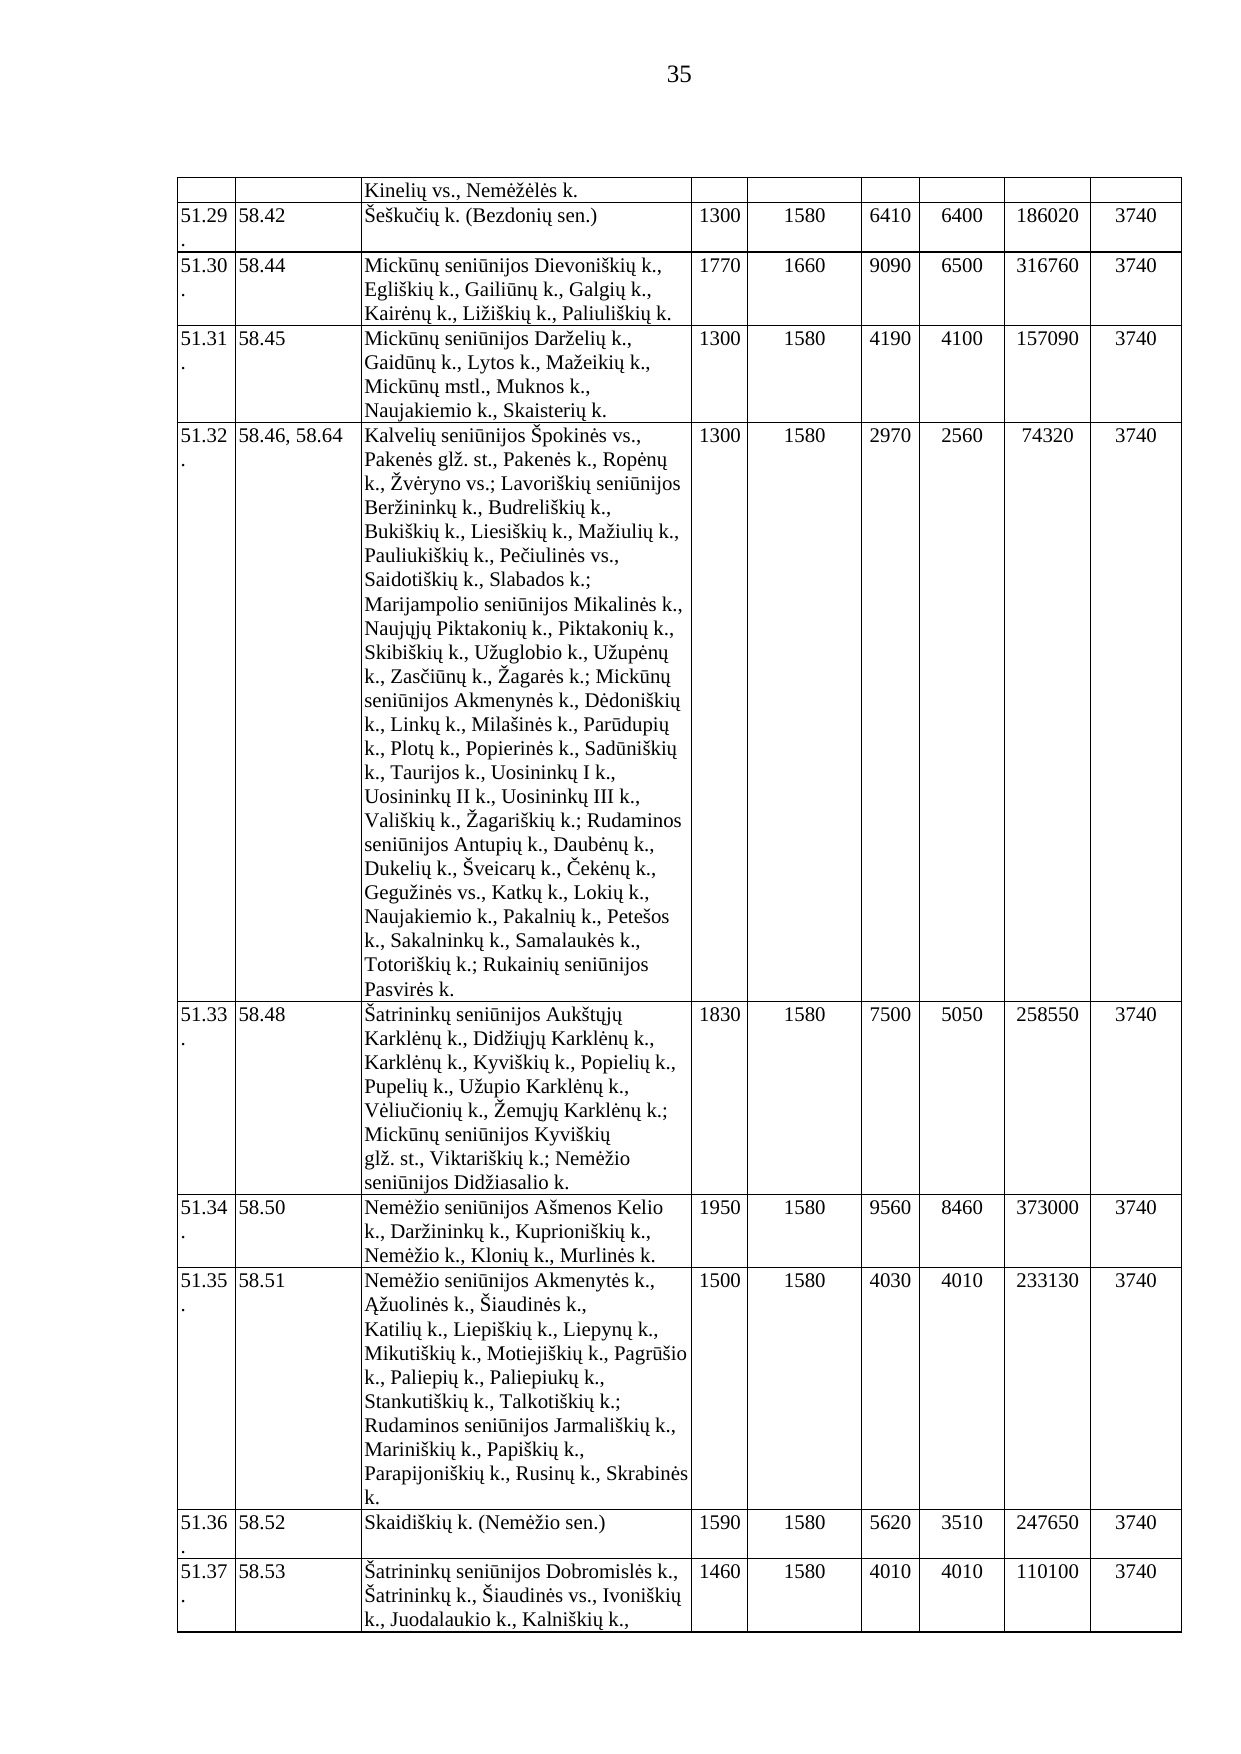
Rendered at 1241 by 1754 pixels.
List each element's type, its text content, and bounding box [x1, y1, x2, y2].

table_cell 51.35. [178, 1268, 235, 1509]
table_cell 5050 [920, 1002, 1004, 1194]
table_cell 51.37. [178, 1559, 235, 1631]
table_cell 1580 [748, 1195, 861, 1267]
table_cell 233130 [1005, 1268, 1090, 1509]
table_cell 9560 [862, 1195, 919, 1267]
table_cell 3740 [1091, 1002, 1181, 1194]
table_cell 5620 [862, 1510, 919, 1558]
table_cell 58.42 [236, 203, 361, 251]
table_cell 1660 [748, 253, 861, 325]
table_cell 1300 [692, 203, 747, 251]
table_cell [1005, 178, 1090, 202]
table_cell Mickūnų seniūnijos Darželių k., Gaidūnų k., Lytos k., Mažeikių k., Mickūnų mstl., Muknos k., Naujakiemio k., Skaisterių k. [362, 326, 691, 422]
table_cell 1460 [692, 1559, 747, 1631]
table_cell Kalvelių seniūnijos Špokinės vs., Pakenės glž. st., Pakenės k., Ropėnų k., Žvėryno vs.; Lavoriškių seniūnijos Beržininkų k., Budreliškių k., Bukiškių k., Liesiškių k., Mažiulių k., Pauliukiškių k., Pečiulinės vs., Saidotiškių k., Slabados k.; Marijampolio seniūnijos Mikalinės k., Naujųjų Piktakonių k., Piktakonių k., Skibiškių k., Užuglobio k., Užupėnų k., Zasčiūnų k., Žagarės k.; Mickūnų seniūnijos Akmenynės k., Dėdoniškių k., Linkų k., Milašinės k., Parūdupių k., Plotų k., Popierinės k., Sadūniškių k., Taurijos k., Uosininkų I k., Uosininkų II k., Uosininkų III k., Vališkių k., Žagariškių k.; Rudaminos seniūnijos Antupių k., Daubėnų k., Dukelių k., Šveicarų k., Čekėnų k., Gegužinės vs., Katkų k., Lokių k., Naujakiemio k., Pakalnių k., Petešos k., Sakalninkų k., Samalaukės k., Totoriškių k.; Rukainių seniūnijos Pasvirės k. [362, 423, 691, 1001]
table_cell Šeškučių k. (Bezdonių sen.) [362, 203, 691, 251]
table_cell Nemėžio seniūnijos Akmenytės k., Ąžuolinės k., Šiaudinės k., Katilių k., Liepiškių k., Liepynų k., Mikutiškių k., Motiejiškių k., Pagrūšio k., Paliepių k., Paliepiukų k., Stankutiškių k., Talkotiškių k.; Rudaminos seniūnijos Jarmališkių k., Mariniškių k., Papiškių k., Parapijoniškių k., Rusinų k., Skrabinės k. [362, 1268, 691, 1509]
table_cell Skaidiškių k. (Nemėžio sen.) [362, 1510, 691, 1558]
table_cell 4030 [862, 1268, 919, 1509]
table_cell 3510 [920, 1510, 1004, 1558]
table_cell [178, 178, 235, 202]
table_cell 373000 [1005, 1195, 1090, 1267]
table_cell 58.52 [236, 1510, 361, 1558]
table_cell [1091, 178, 1181, 202]
table_cell 7500 [862, 1002, 919, 1194]
table_cell 4100 [920, 326, 1004, 422]
table_cell [236, 178, 361, 202]
table_cell Mickūnų seniūnijos Dievoniškių k., Egliškių k., Gailiūnų k., Galgių k., Kairėnų k., Ližiškių k., Paliuliškių k. [362, 253, 691, 325]
table_cell 58.45 [236, 326, 361, 422]
table_cell 51.30. [178, 253, 235, 325]
table_cell 1300 [692, 423, 747, 1001]
table_cell Šatrininkų seniūnijos Dobromislės k., Šatrininkų k., Šiaudinės vs., Ivoniškių k., Juodalaukio k., Kalniškių k., [362, 1559, 691, 1631]
table_cell 1590 [692, 1510, 747, 1558]
table_cell 3740 [1091, 1510, 1181, 1558]
table_cell 1580 [748, 1510, 861, 1558]
table_cell 3740 [1091, 1195, 1181, 1267]
table_cell 247650 [1005, 1510, 1090, 1558]
table_cell 1830 [692, 1002, 747, 1194]
table_cell 1950 [692, 1195, 747, 1267]
table_cell 58.51 [236, 1268, 361, 1509]
table_cell 2560 [920, 423, 1004, 1001]
table_cell 51.31. [178, 326, 235, 422]
table_cell Šatrininkų seniūnijos Aukštųjų Karklėnų k., Didžiųjų Karklėnų k., Karklėnų k., Kyviškių k., Popielių k., Pupelių k., Užupio Karklėnų k., Vėliučionių k., Žemųjų Karklėnų k.; Mickūnų seniūnijos Kyviškių glž. st., Viktariškių k.; Nemėžio seniūnijos Didžiasalio k. [362, 1002, 691, 1194]
table_cell 58.46, 58.64 [236, 423, 361, 1001]
table_cell 1300 [692, 326, 747, 422]
table_cell 6400 [920, 203, 1004, 251]
table_cell 157090 [1005, 326, 1090, 422]
table_cell 3740 [1091, 1559, 1181, 1631]
table_cell 51.34. [178, 1195, 235, 1267]
table_cell 4010 [862, 1559, 919, 1631]
table_cell 4190 [862, 326, 919, 422]
table_cell 9090 [862, 253, 919, 325]
table_cell 1580 [748, 203, 861, 251]
table_cell 4010 [920, 1559, 1004, 1631]
table_cell 6500 [920, 253, 1004, 325]
table_cell 58.50 [236, 1195, 361, 1267]
table_cell [748, 178, 861, 202]
table_cell 1580 [748, 1268, 861, 1509]
table_cell [692, 178, 747, 202]
table_cell 3740 [1091, 326, 1181, 422]
table_cell 58.48 [236, 1002, 361, 1194]
table_cell 74320 [1005, 423, 1090, 1001]
table_cell [920, 178, 1004, 202]
table_cell 3740 [1091, 203, 1181, 251]
table_cell 51.29. [178, 203, 235, 251]
table_cell 58.53 [236, 1559, 361, 1631]
table_cell 186020 [1005, 203, 1090, 251]
table_cell 3740 [1091, 1268, 1181, 1509]
table_cell 1500 [692, 1268, 747, 1509]
table_cell 51.36. [178, 1510, 235, 1558]
table_cell 58.44 [236, 253, 361, 325]
table_cell 1580 [748, 423, 861, 1001]
table_cell 1770 [692, 253, 747, 325]
table_cell 3740 [1091, 253, 1181, 325]
table_cell 4010 [920, 1268, 1004, 1509]
table_cell Kinelių vs., Nemėžėlės k. [362, 178, 691, 202]
table_cell 6410 [862, 203, 919, 251]
table_cell 110100 [1005, 1559, 1090, 1631]
table_cell Nemėžio seniūnijos Ašmenos Kelio k., Daržininkų k., Kuprioniškių k., Nemėžio k., Klonių k., Murlinės k. [362, 1195, 691, 1267]
table_cell [862, 178, 919, 202]
table_cell 2970 [862, 423, 919, 1001]
table_cell 258550 [1005, 1002, 1090, 1194]
table_cell 3740 [1091, 423, 1181, 1001]
table_cell 51.32. [178, 423, 235, 1001]
table_cell 316760 [1005, 253, 1090, 325]
table_cell 51.33. [178, 1002, 235, 1194]
table_cell 1580 [748, 326, 861, 422]
table_cell 1580 [748, 1002, 861, 1194]
table_cell 1580 [748, 1559, 861, 1631]
table_cell 8460 [920, 1195, 1004, 1267]
